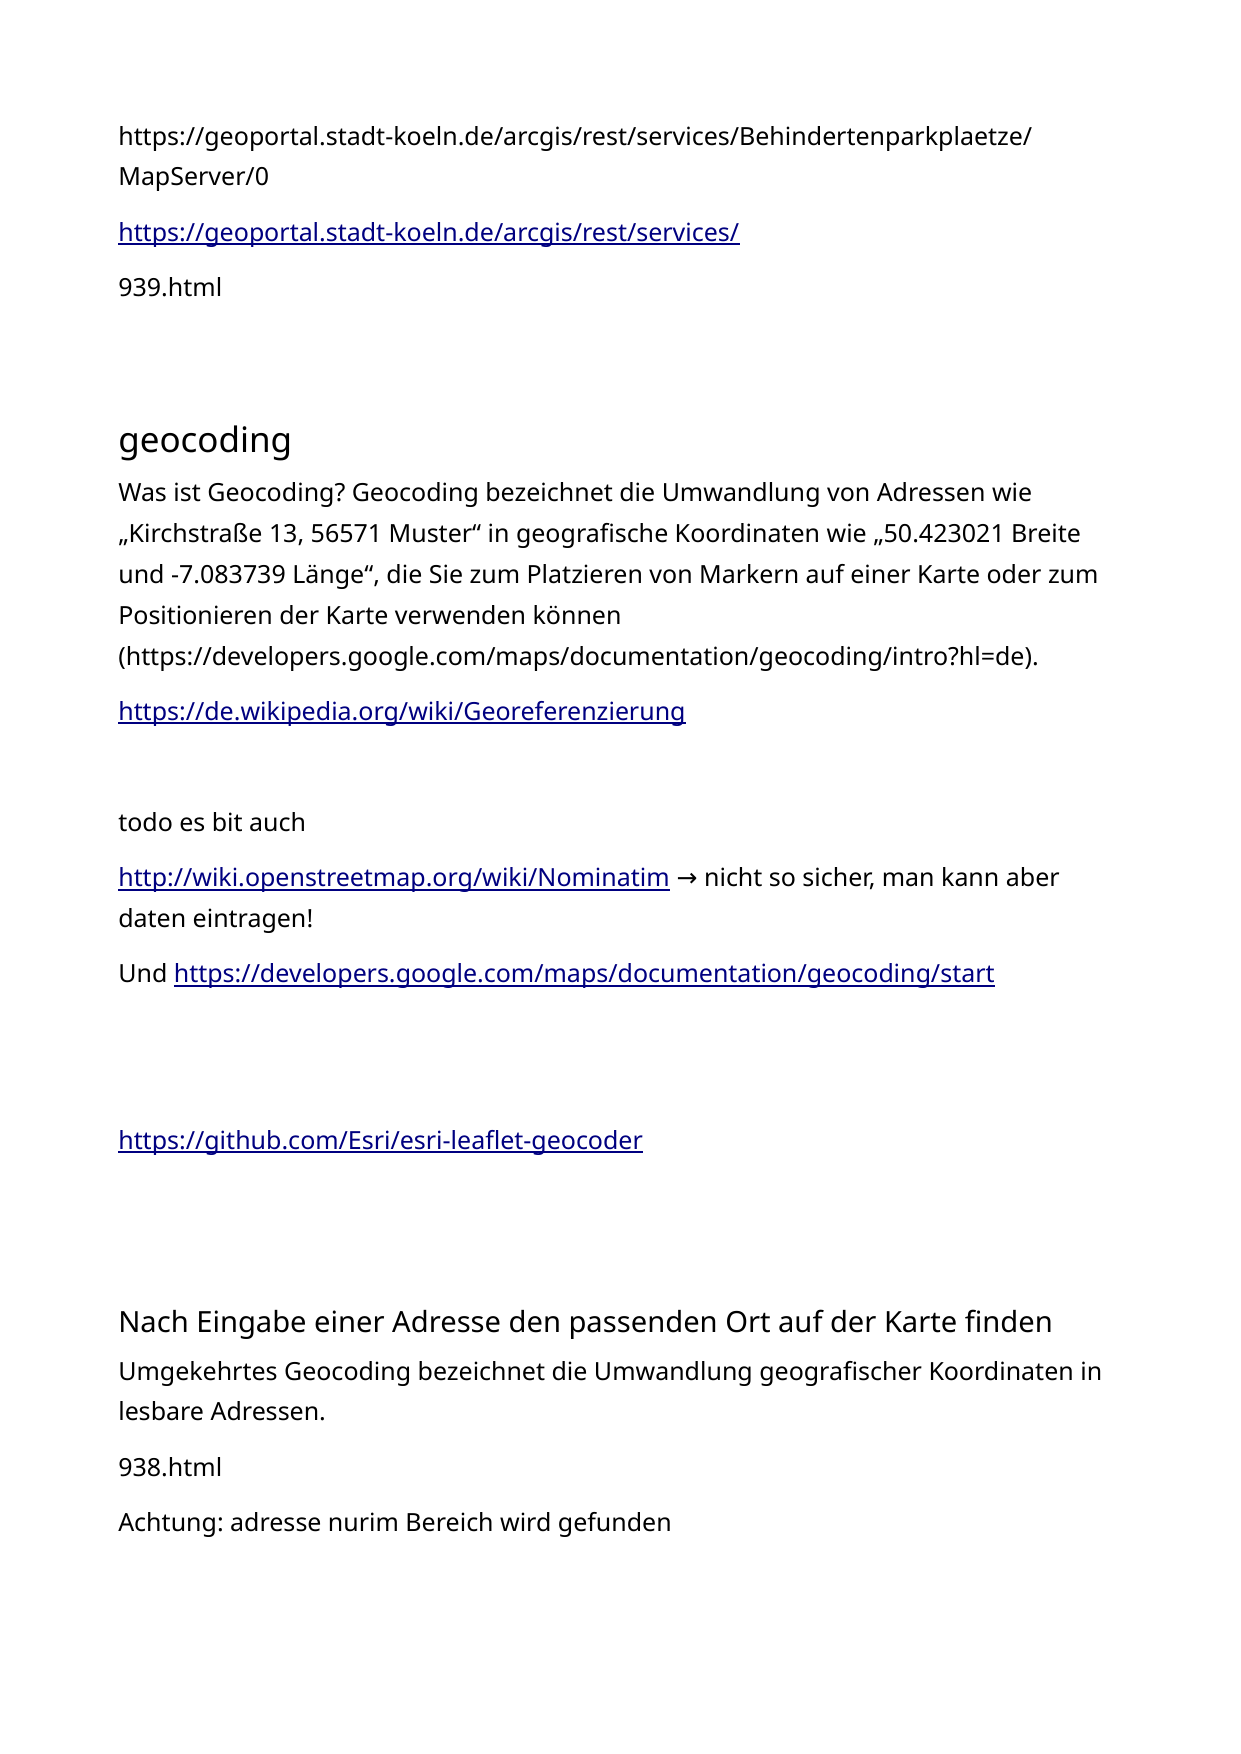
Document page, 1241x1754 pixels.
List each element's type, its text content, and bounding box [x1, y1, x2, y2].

text Und https://developers.google.com/maps/documentation/geocoding/start [118, 956, 1122, 990]
text 938.html [118, 1449, 1122, 1483]
text https://github.com/Esri/esri-leaflet-geocoder [118, 1122, 1122, 1156]
text http://wiki.openstreetmap.org/wiki/Nominatim → nicht so sicher, man kann aber daten eintragen! [118, 860, 1122, 935]
text 939.html [118, 270, 1122, 304]
subtitle Nach Eingabe einer Adresse den passenden Ort auf der Karte finden [118, 1301, 1122, 1341]
text Was ist Geocoding? Geocoding bezeichnet die Umwandlung von Adressen wie „Kirchstraße 13, 56571 Muster“ in geografische Koordinaten wie „50.423021 Breite und -7.083739 Länge“, die Sie zum Platzieren von Markern auf einer Karte oder zum Positionieren der Karte verwenden können (https://developers.google.com/maps/documentation/geocoding/intro?hl=de). [118, 475, 1122, 672]
text Achtung: adresse nurim Bereich wird gefunden [118, 1505, 1122, 1539]
subtitle geocoding [118, 414, 1122, 462]
text Umgekehrtes Geocoding bezeichnet die Umwandlung geografischer Koordinaten in lesbare Adressen. [118, 1353, 1122, 1428]
text https://geoportal.stadt-koeln.de/arcgis/rest/services/Behindertenparkplaetze/MapServer/0 [118, 118, 1122, 193]
text todo es bit auch [118, 804, 1122, 838]
text https://de.wikipedia.org/wiki/Georeferenzierung [118, 693, 1122, 728]
text https://geoportal.stadt-koeln.de/arcgis/rest/services/ [118, 214, 1122, 248]
